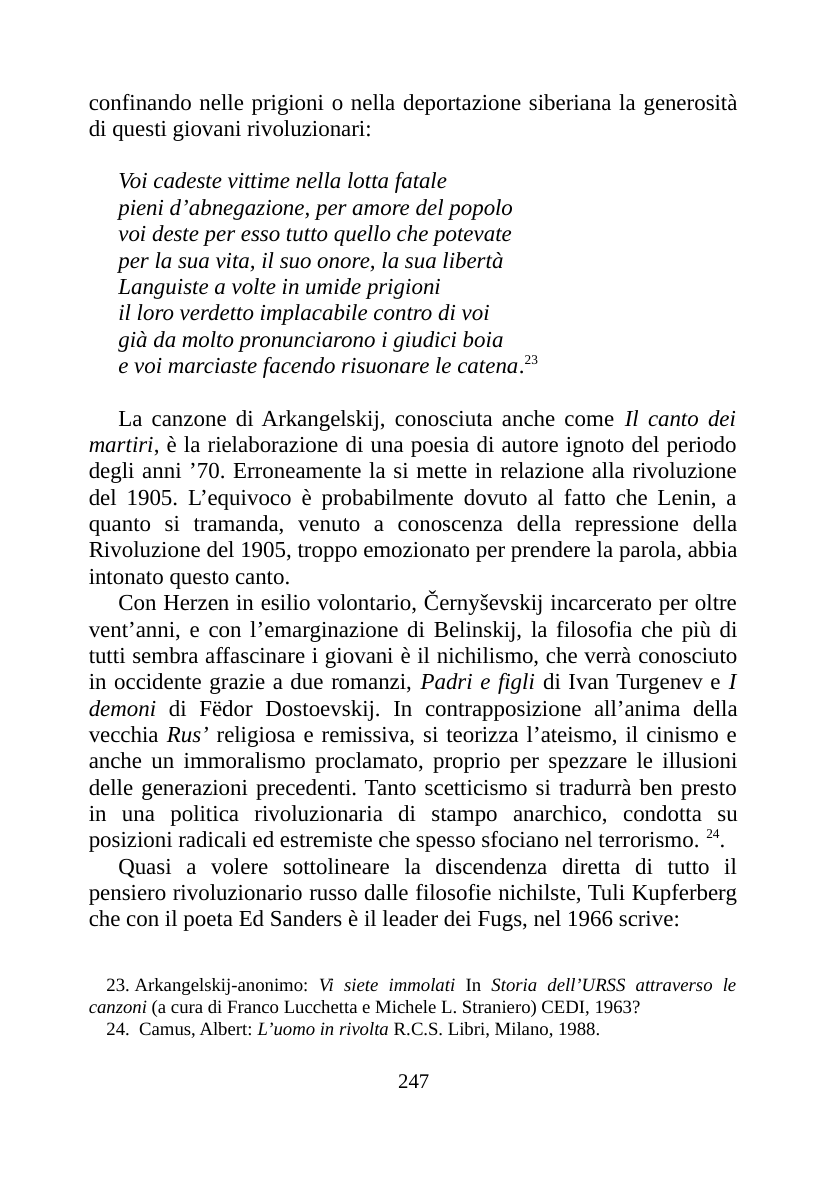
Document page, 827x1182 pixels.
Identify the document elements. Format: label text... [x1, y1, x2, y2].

text Voi cadeste vittime nella lotta fatale [88, 168, 738, 194]
text Quasi a volere sottolineare la discendenza diretta di tutto il pensiero rivoluzionario russo dalle filosofie nichilste, Tuli Kupferberg che con il poeta Ed Sanders è il leader dei Fugs, nel 1966 scrive: [88, 853, 738, 932]
text confinando nelle prigioni o nella deportazione siberiana la generosità di questi giovani rivoluzionari: [88, 88, 738, 141]
text e voi marciaste facendo risuonare le catena. [88, 352, 738, 378]
text voi deste per esso tutto quello che potevate [88, 220, 738, 247]
text per la sua vita, il suo onore, la sua libertà [88, 247, 738, 273]
text Languiste a volte in umide prigioni [88, 273, 738, 299]
text il loro verdetto implacabile contro di voi [88, 299, 738, 326]
text Arkangelskij-anonimo: Vi siete immolati In Storia dell’URSS attraverso le canzoni (a cura di Franco Lucchetta e Michele L. Straniero) CEDI, 1963? [88, 974, 738, 1017]
text Con Herzen in esilio volontario, Černyševskij incarcerato per oltre vent’anni, e con l’emarginazione di Belinskij, la filosofia che più di tutti sembra affascinare i giovani è il nichilismo, che verrà conosciuto in occidente grazie a due romanzi, Padri e figli di Ivan Turgenev e I demoni di Fëdor Dostoevskij. In contrapposizione all’anima della vecchia Rus’ religiosa e remissiva, si teorizza l’ateismo, il cinismo e anche un immoralismo proclamato, proprio per spezzare le illusioni delle generazioni precedenti. Tanto scetticismo si tradurrà ben presto in una politica rivoluzionaria di stampo anarchico, condotta su posizioni radicali ed estremiste che spesso sfociano nel terrorismo. . [88, 589, 738, 853]
text già da molto pronunciarono i giudici boia [88, 326, 738, 352]
text Camus, Albert: L’uomo in rivolta R.C.S. Libri, Milano, 1988. [88, 1017, 738, 1039]
text La canzone di Arkangelskij, conosciuta anche come Il canto dei martiri, è la rielaborazione di una poesia di autore ignoto del periodo degli anni ’70. Erroneamente la si mette in relazione alla rivoluzione del 1905. L’equivoco è probabilmente dovuto al fatto che Lenin, a quanto si tramanda, venuto a conoscenza della repressione della Rivoluzione del 1905, troppo emozionato per prendere la parola, abbia intonato questo canto. [88, 405, 738, 589]
text pieni d’abnegazione, per amore del popolo [88, 194, 738, 220]
